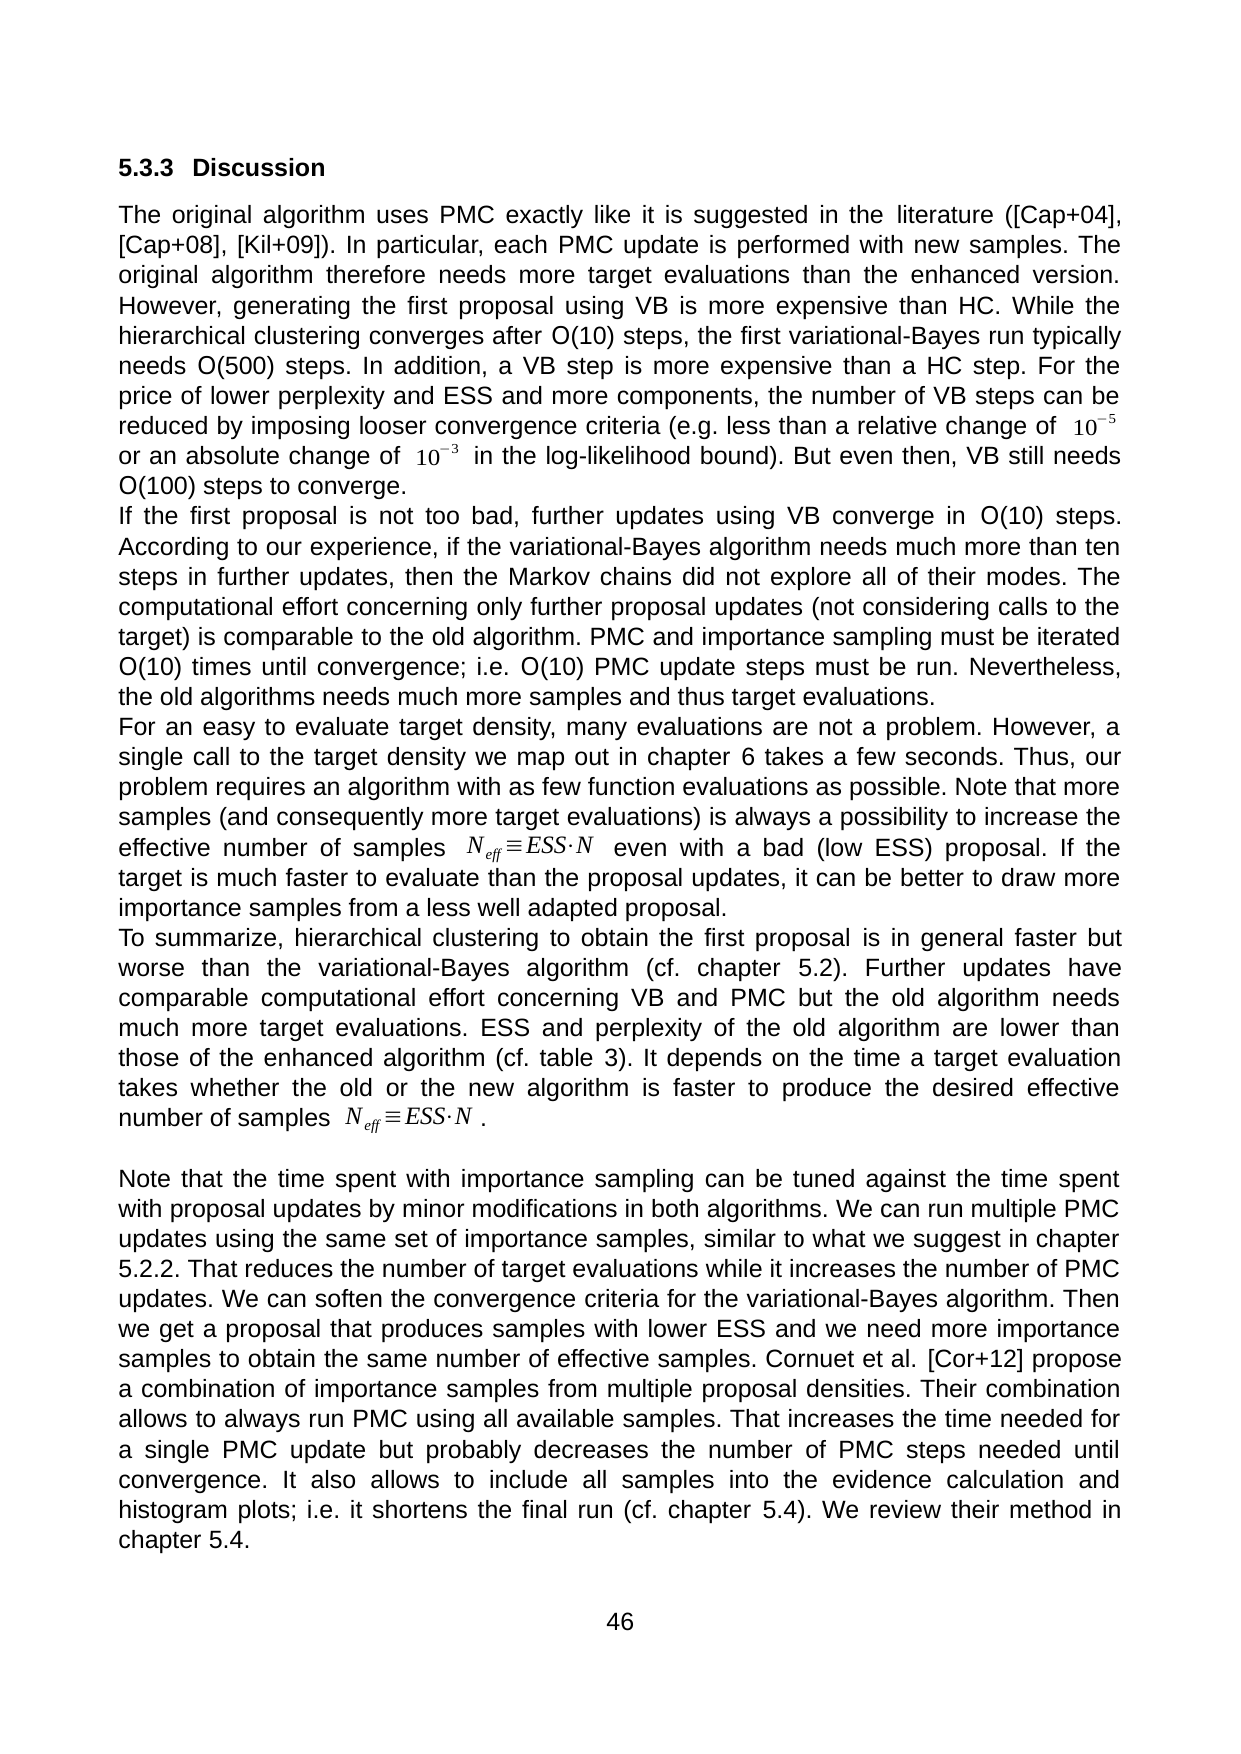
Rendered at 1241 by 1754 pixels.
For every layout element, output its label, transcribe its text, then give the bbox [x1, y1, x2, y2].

subtitle Discussion [118, 153, 1122, 182]
text The original algorithm uses PMC exactly like it is suggested in the literature ([Cap+04], [Cap+08], [Kil+09]). In particular, each PMC update is performed with new samples. The original algorithm therefore needs more target evaluations than the enhanced version. However, generating the first proposal using VB is more expensive than HC. While the hierarchical clustering converges after O(10) steps, the first variational-Bayes run typically needs O(500) steps. In addition, a VB step is more expensive than a HC step. For the price of lower perplexity and ESS and more components, the number of VB steps can be reduced by imposing looser convergence criteria (e.g. less than a relative change of or an absolute change of in the log-likelihood bound). But even then, VB still needs O(100) steps to converge. [118, 200, 1122, 501]
text For an easy to evaluate target density, many evaluations are not a problem. However, a single call to the target density we map out in chapter 6 takes a few seconds. Thus, our problem requires an algorithm with as few function evaluations as possible. Note that more samples (and consequently more target evaluations) is always a possibility to increase the effective number of samples even with a bad (low ESS) proposal. If the target is much faster to evaluate than the proposal updates, it can be better to draw more importance samples from a less well adapted proposal. [118, 711, 1122, 922]
text Note that the time spent with importance sampling can be tuned against the time spent with proposal updates by minor modifications in both algorithms. We can run multiple PMC updates using the same set of importance samples, similar to what we suggest in chapter 5.2.2. That reduces the number of target evaluations while it increases the number of PMC updates. We can soften the convergence criteria for the variational-Bayes algorithm. Then we get a proposal that produces samples with lower ESS and we need more importance samples to obtain the same number of effective samples. Cornuet et al. [Cor+12] propose a combination of importance samples from multiple proposal densities. Their combination allows to always run PMC using all available samples. That increases the time needed for a single PMC update but probably decreases the number of PMC steps needed until convergence. It also allows to include all samples into the evidence calculation and histogram plots; i.e. it shortens the final run (cf. chapter 5.4). We review their method in chapter 5.4. [118, 1163, 1122, 1554]
text To summarize, hierarchical clustering to obtain the first proposal is in general faster but worse than the variational-Bayes algorithm (cf. chapter 5.2). Further updates have comparable computational effort concerning VB and PMC but the old algorithm needs much more target evaluations. ESS and perplexity of the old algorithm are lower than those of the enhanced algorithm (cf. table 3). It depends on the time a target evaluation takes whether the old or the new algorithm is faster to produce the desired effective number of samples . [118, 922, 1122, 1133]
text If the first proposal is not too bad, further updates using VB converge in O(10) steps. According to our experience, if the variational-Bayes algorithm needs much more than ten steps in further updates, then the Markov chains did not explore all of their modes. The computational effort concerning only further proposal updates (not considering calls to the target) is comparable to the old algorithm. PMC and importance sampling must be iterated O(10) times until convergence; i.e. O(10) PMC update steps must be run. Nevertheless, the old algorithms needs much more samples and thus target evaluations. [118, 501, 1122, 711]
